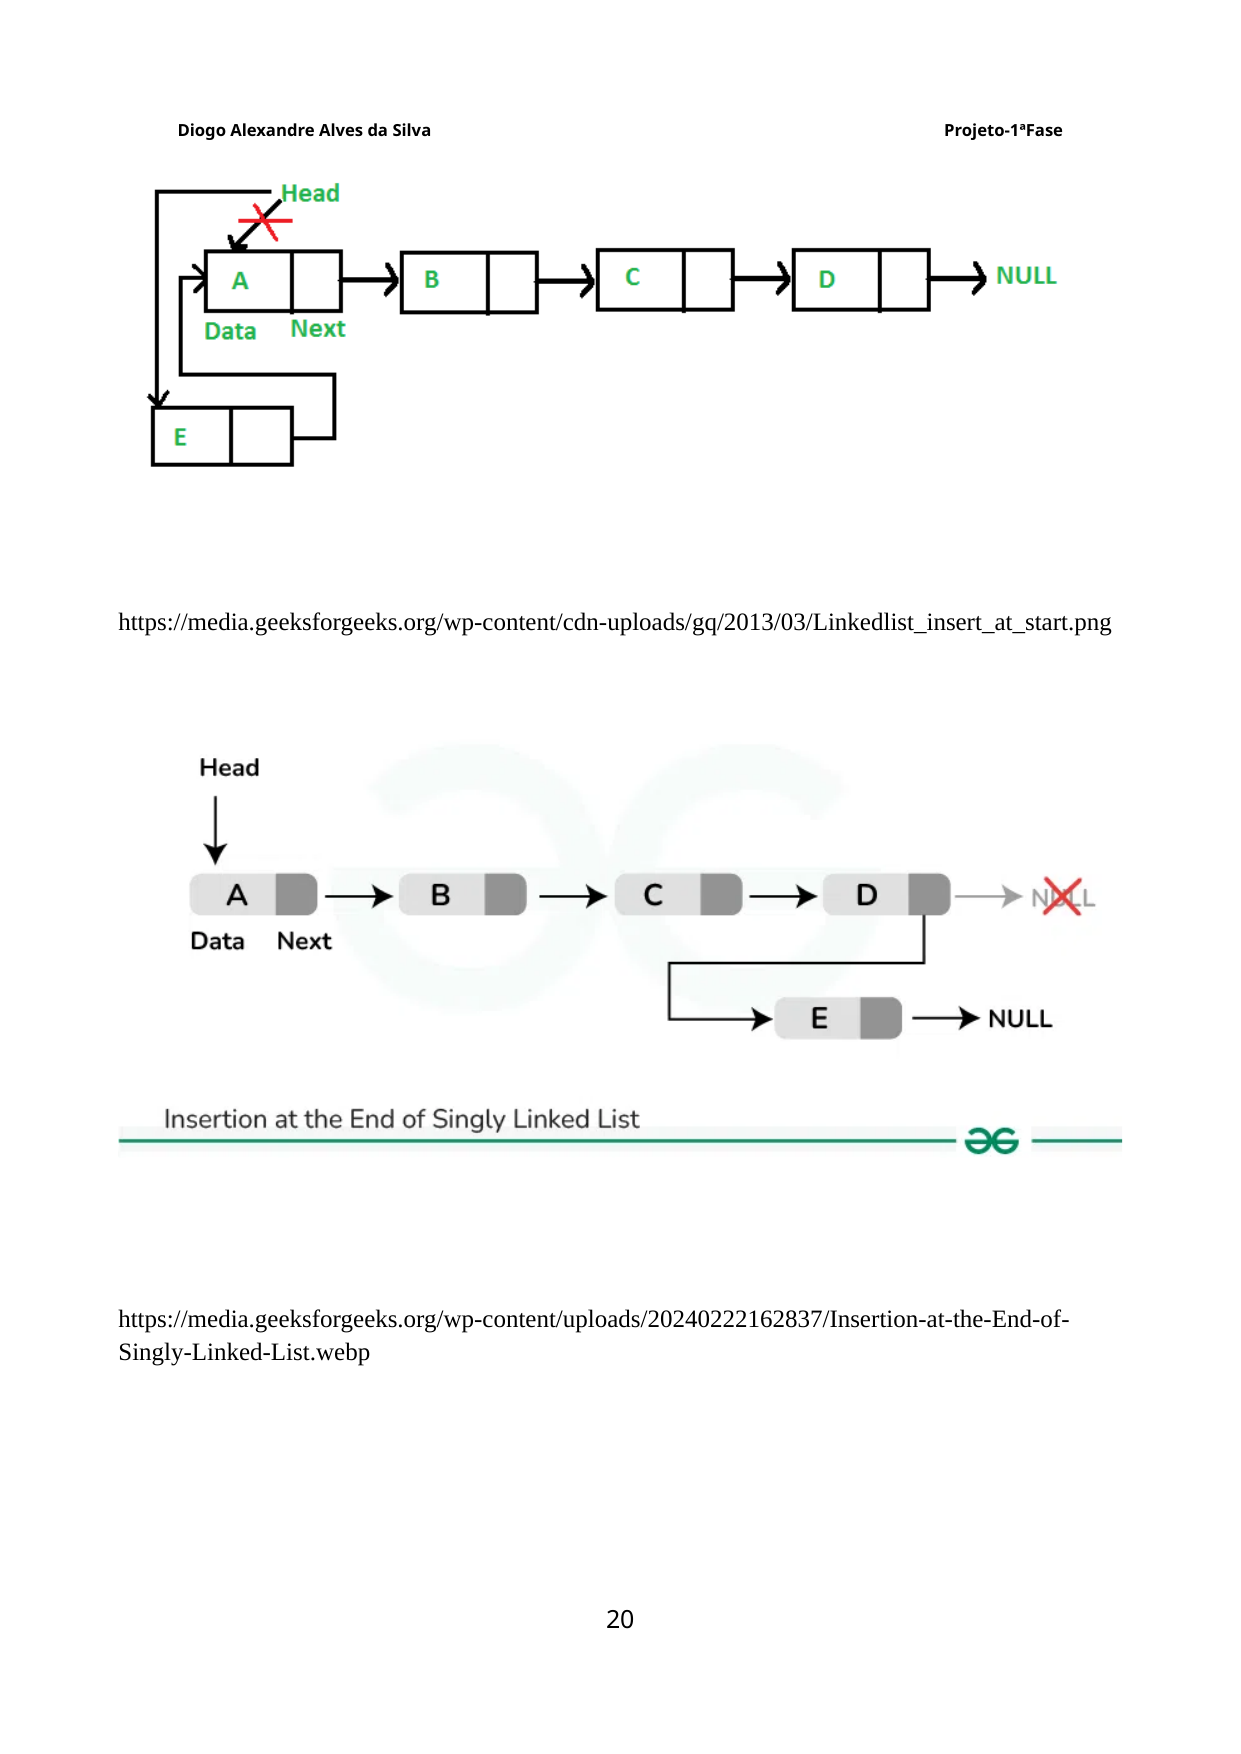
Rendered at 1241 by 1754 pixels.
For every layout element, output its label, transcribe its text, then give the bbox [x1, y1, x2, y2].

picture [118, 654, 1123, 1158]
text https://media.geeksforgeeks.org/wp-content/cdn-uploads/gq/2013/03/Linkedlist_insert_at_start.png [118, 607, 1122, 636]
text https://media.geeksforgeeks.org/wp-content/uploads/20240222162837/Insertion-at-the-End-of-Singly-Linked-List.webp [118, 1304, 1122, 1366]
picture [118, 170, 1123, 508]
